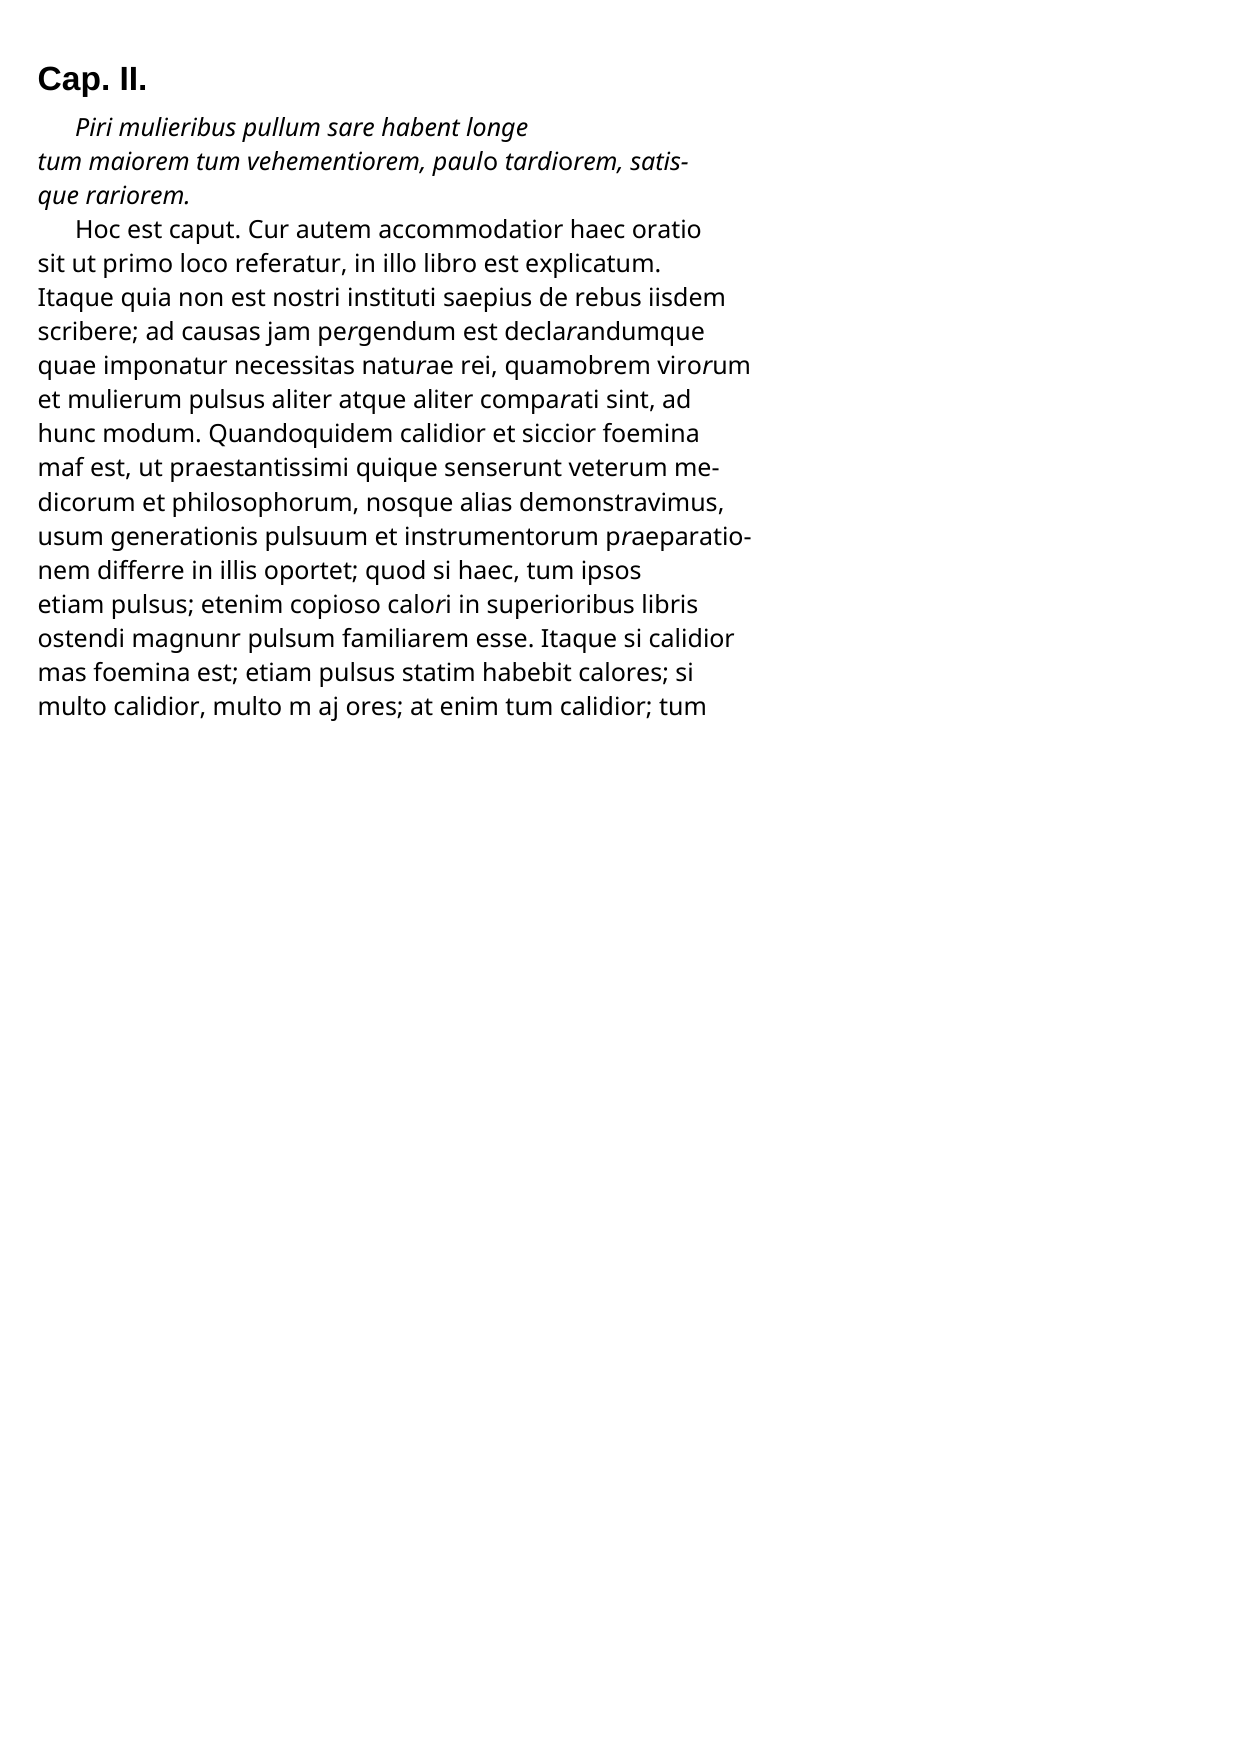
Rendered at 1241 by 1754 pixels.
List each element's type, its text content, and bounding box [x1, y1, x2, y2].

subtitle Cap. II. [37, 58, 1203, 97]
text Piri mulieribus pullum sare habent longe tum maiorem tum vehementiorem, paulo tardiorem, satis- que rariorem. [37, 109, 1203, 212]
text Hoc est caput. Cur autem accommodatior haec oratio sit ut primo loco referatur, in illo libro est explicatum. Itaque quia non est nostri instituti saepius de rebus iisdem scribere; ad causas jam pergendum est declarandumque quae imponatur necessitas naturae rei, quamobrem virorum et mulierum pulsus aliter atque aliter comparati sint, ad hunc modum. Quandoquidem calidior et siccior foemina maf est, ut praestantissimi quique senserunt veterum me- dicorum et philosophorum, nosque alias demonstravimus, usum generationis pulsuum et instrumentorum praeparatio- nem differre in illis oportet; quod si haec, tum ipsos etiam pulsus; etenim copioso calori in superioribus libris ostendi magnunr pulsum familiarem esse. Itaque si calidior mas foemina est; etiam pulsus statim habebit calores; si multo calidior, multo m aj ores; at enim tum calidior; tum [37, 212, 1203, 723]
